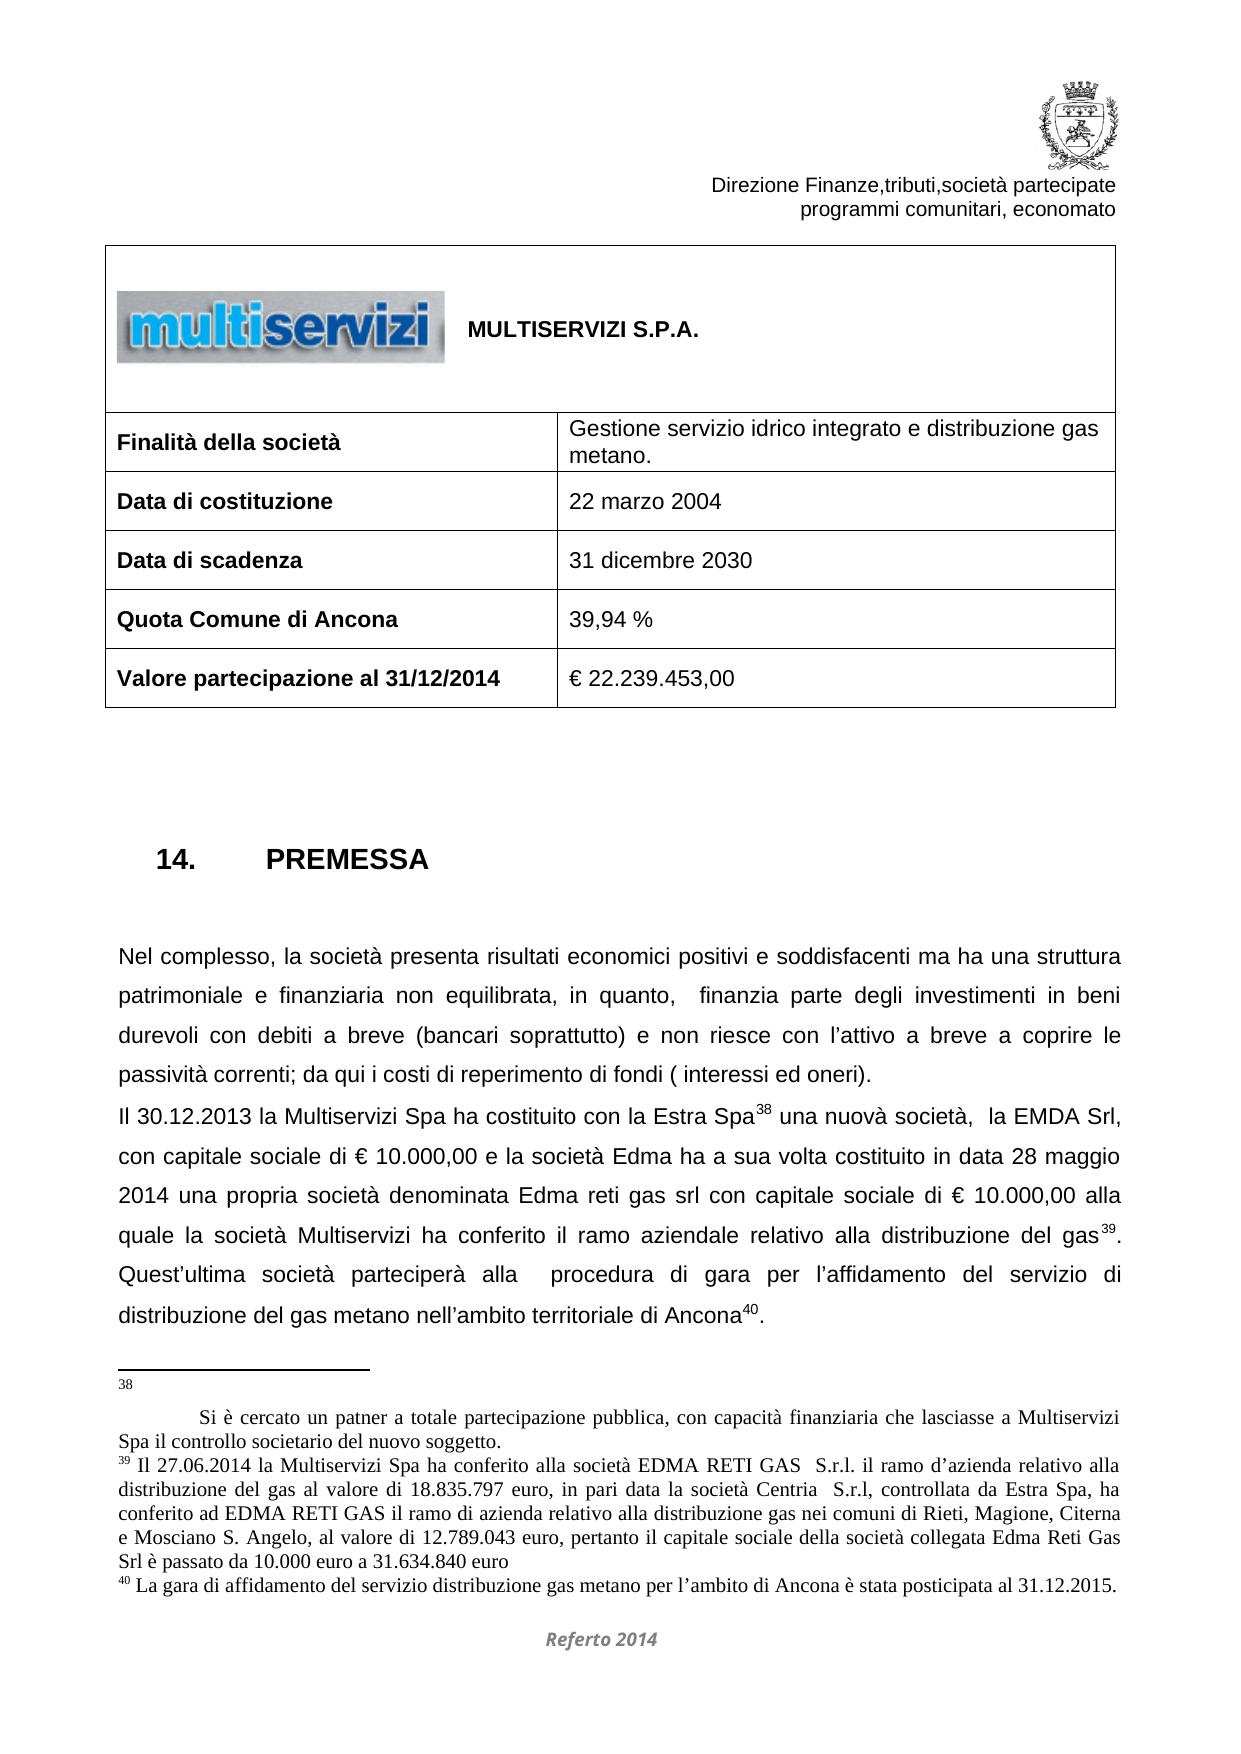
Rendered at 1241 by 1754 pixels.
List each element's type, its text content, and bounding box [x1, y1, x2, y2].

table_cell Gestione servizio idrico integrato e distribuzione gas metano. [558, 413, 1115, 471]
picture [1035, 73, 1123, 173]
table_header MULTISERVIZI S.P.A. [456, 246, 1115, 412]
table_cell Data di costituzione [106, 472, 557, 530]
text Si è cercato un patner a totale partecipazione pubblica, con capacità finanziaria che lasciasse a Multiservizi Spa il controllo societario del nuovo soggetto. [118, 1405, 1122, 1453]
table_cell € 22.239.453,00 [558, 649, 1115, 707]
table_cell 39,94 % [558, 590, 1115, 648]
table_cell Valore partecipazione al 31/12/2014 [106, 649, 557, 707]
text Il 27.06.2014 la Multiservizi Spa ha conferito alla società EDMA RETI GAS S.r.l. il ramo d’azienda relativo alla distribuzione del gas al valore di 18.835.797 euro, in pari data la società Centria S.r.l, controllata da Estra Spa, ha conferito ad EDMA RETI GAS il ramo di azienda relativo alla distribuzione gas nei comuni di Rieti, Magione, Citerna e Mosciano S. Angelo, al valore di 12.789.043 euro, pertanto il capitale sociale della società collegata Edma Reti Gas Srl è passato da 10.000 euro a 31.634.840 euro [118, 1453, 1122, 1573]
picture [116, 291, 445, 367]
list PREMESSA [156, 842, 1122, 876]
table_cell Data di scadenza [106, 531, 557, 589]
text La gara di affidamento del servizio distribuzione gas metano per l’ambito di Ancona è stata posticipata al 31.12.2015. [118, 1573, 1122, 1597]
text Nel complesso, la società presenta risultati economici positivi e soddisfacenti ma ha una struttura patrimoniale e finanziaria non equilibrata, in quanto, finanzia parte degli investimenti in beni durevoli con debiti a breve (bancari soprattutto) e non riesce con l’attivo a breve a coprire le passività correnti; da qui i costi di reperimento di fondi ( interessi ed oneri). [118, 943, 1122, 1088]
table_cell Finalità della società [106, 413, 557, 471]
table_header [106, 246, 456, 412]
table_cell 22 marzo 2004 [558, 472, 1115, 530]
table_cell Quota Comune di Ancona [106, 590, 557, 648]
text Il 30.12.2013 la Multiservizi Spa ha costituito con la Estra Spa una nuovà società, la EMDA Srl, con capitale sociale di € 10.000,00 e la società Edma ha a sua volta costituito in data 28 maggio 2014 una propria società denominata Edma reti gas srl con capitale sociale di € 10.000,00 alla quale la società Multiservizi ha conferito il ramo aziendale relativo alla distribuzione del gas. Quest’ultima società parteciperà alla procedura di gara per l’affidamento del servizio di distribuzione del gas metano nell’ambito territoriale di Ancona. [118, 1101, 1122, 1329]
table_cell 31 dicembre 2030 [558, 531, 1115, 589]
